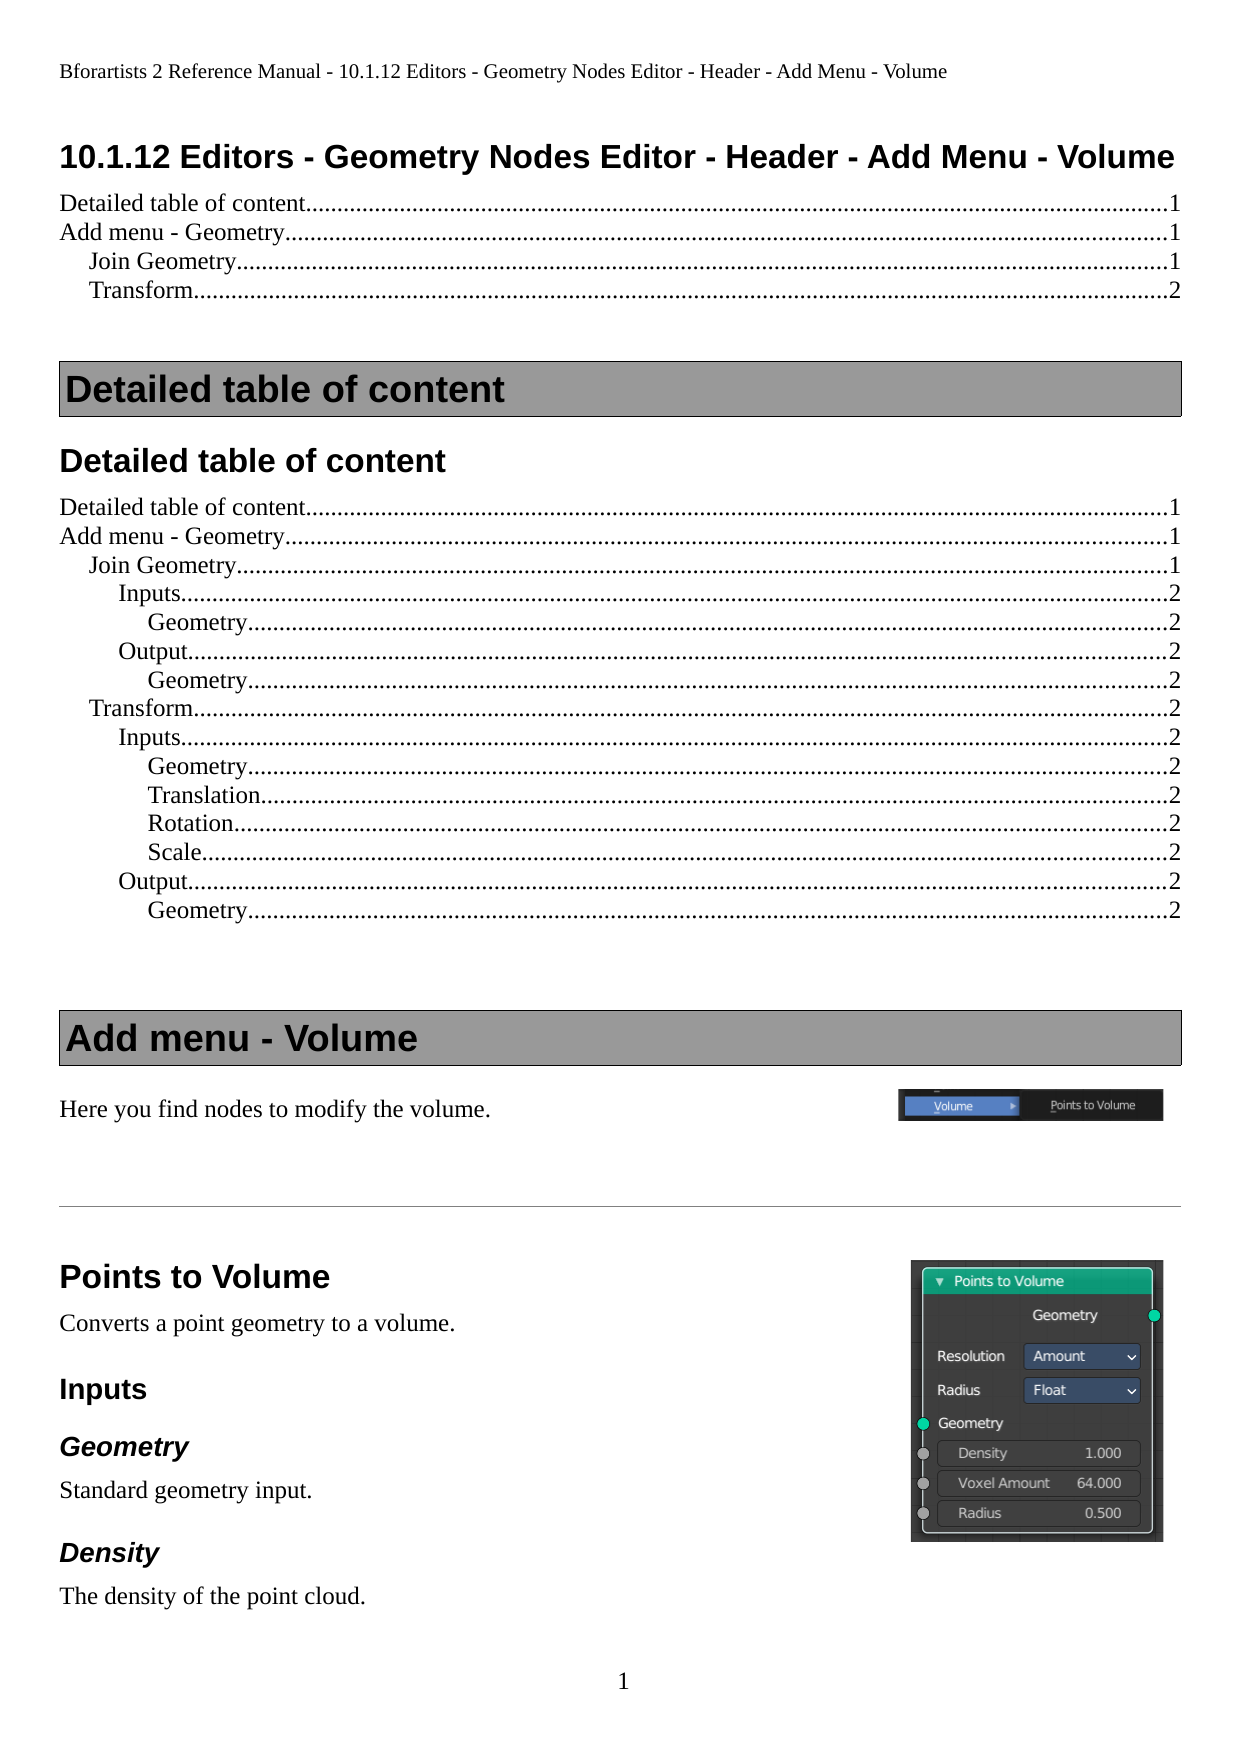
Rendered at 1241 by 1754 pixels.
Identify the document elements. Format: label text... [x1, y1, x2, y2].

text Output 2 [118, 636, 1181, 665]
text Translation 2 [147, 780, 1181, 808]
text Transform 2 [88, 693, 1181, 722]
text Join Geometry 1 [88, 550, 1181, 578]
subtitle [1164, 1372, 1181, 1406]
text Inputs 2 [118, 578, 1181, 607]
text Output 2 [118, 866, 1181, 895]
text Add menu - Geometry 1 [59, 521, 1181, 550]
subtitle [1164, 1431, 1181, 1462]
subtitle Points to Volume [59, 1257, 1181, 1296]
text Converts a point geometry to a volume. [59, 1308, 910, 1337]
table_header Detailed table of content [60, 362, 1181, 416]
subtitle Detailed table of content [59, 441, 1181, 480]
picture [910, 1260, 1164, 1542]
subtitle Geometry [59, 1431, 910, 1462]
text Rotation 2 [147, 808, 1181, 837]
text Inputs 2 [118, 722, 1181, 751]
subtitle Density [59, 1536, 1181, 1568]
text Geometry 2 [147, 751, 1181, 780]
text The density of the point cloud. [59, 1581, 1181, 1609]
text Geometry 2 [147, 665, 1181, 693]
text Join Geometry 1 [88, 246, 1181, 275]
text Transform 2 [88, 275, 1181, 303]
subtitle Inputs [59, 1372, 910, 1406]
picture [898, 1089, 1164, 1121]
text Geometry 2 [147, 607, 1181, 636]
text Detailed table of content 1 [59, 492, 1181, 521]
text Add menu - Geometry 1 [59, 217, 1181, 246]
text [1164, 1475, 1181, 1504]
text Detailed table of content 1 [59, 188, 1181, 217]
text Here you find nodes to modify the volume. [59, 1094, 1181, 1123]
text Standard geometry input. [59, 1475, 910, 1504]
text Scale 2 [147, 837, 1181, 866]
text Geometry 2 [147, 895, 1181, 923]
subtitle 10.1.12 Editors - Geometry Nodes Editor - Header - Add Menu - Volume [59, 138, 1181, 176]
table_header Add menu - Volume [60, 1011, 1181, 1065]
